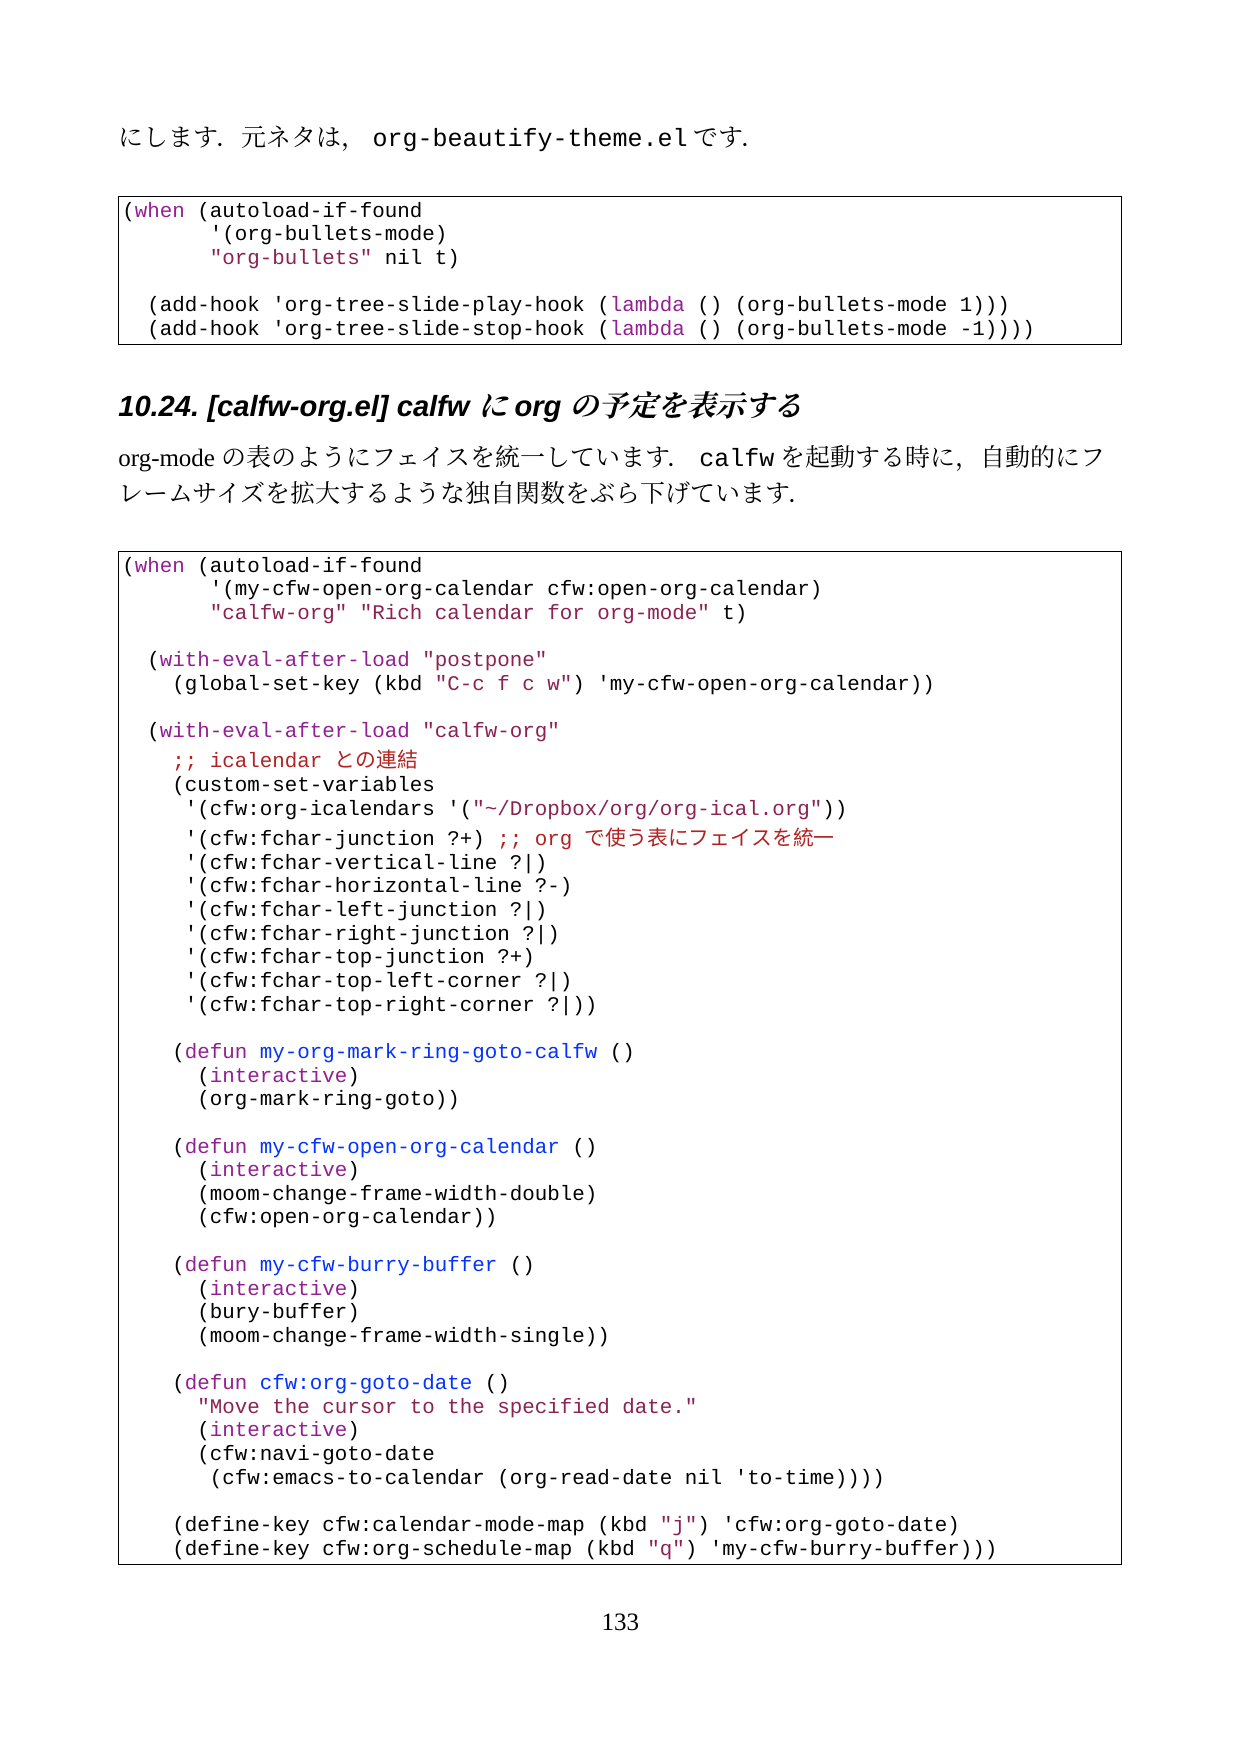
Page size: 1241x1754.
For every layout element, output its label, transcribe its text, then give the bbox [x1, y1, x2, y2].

text (moom-change-frame-width-single)) [119, 1321, 1121, 1344]
text "calfw-org" "Rich calendar for org-mode" t) [119, 598, 1121, 622]
text (moom-change-frame-width-double) [119, 1179, 1121, 1203]
text (interactive) [119, 1415, 1121, 1439]
text (defun my-cfw-burry-buffer () [119, 1250, 1121, 1273]
text '(cfw:fchar-junction ?+) ;; org で使う表にフェイスを統一 [119, 817, 1121, 848]
text (cfw:open-org-calendar)) [119, 1203, 1121, 1226]
text '(cfw:fchar-top-right-corner ?|)) [119, 990, 1121, 1013]
text (bury-buffer) [119, 1297, 1121, 1321]
text (cfw:emacs-to-calendar (org-read-date nil 'to-time)))) [119, 1463, 1121, 1486]
text "org-bullets" nil t) [119, 243, 1121, 267]
text (add-hook 'org-tree-slide-stop-hook (lambda () (org-bullets-mode -1)))) [119, 314, 1121, 344]
text '(cfw:fchar-right-junction ?|) [119, 919, 1121, 942]
text '(cfw:fchar-horizontal-line ?-) [119, 872, 1121, 895]
text (defun cfw:org-goto-date () [119, 1368, 1121, 1392]
text '(cfw:fchar-top-left-corner ?|) [119, 966, 1121, 990]
text (interactive) [119, 1061, 1121, 1084]
text (org-mark-ring-goto)) [119, 1084, 1121, 1108]
text '(cfw:fchar-top-junction ?+) [119, 942, 1121, 966]
text '(org-bullets-mode) [119, 219, 1121, 243]
text (custom-set-variables [119, 770, 1121, 794]
text '(cfw:fchar-vertical-line ?|) [119, 848, 1121, 872]
text にします．元ネタは， org-beautify-theme.el です． [118, 118, 1122, 183]
text '(cfw:fchar-left-junction ?|) [119, 895, 1121, 919]
text (with-eval-after-load "postpone" [119, 645, 1121, 669]
text ;; icalendar との連結 [119, 740, 1121, 770]
text (interactive) [119, 1273, 1121, 1297]
text "Move the cursor to the specified date." [119, 1392, 1121, 1415]
text (interactive) [119, 1155, 1121, 1179]
text (defun my-cfw-open-org-calendar () [119, 1132, 1121, 1155]
text (global-set-key (kbd "C-c f c w") 'my-cfw-open-org-calendar)) [119, 669, 1121, 692]
text '(my-cfw-open-org-calendar cfw:open-org-calendar) [119, 574, 1121, 598]
text (define-key cfw:calendar-mode-map (kbd "j") 'cfw:org-goto-date) [119, 1510, 1121, 1534]
text (when (autoload-if-found [119, 552, 1121, 574]
text (defun my-org-mark-ring-goto-calfw () [119, 1037, 1121, 1061]
subtitle [calfw-org.el] calfw に org の予定を表示する [118, 383, 1122, 425]
text '(cfw:org-icalendars '("~/Dropbox/org/org-ical.org")) [119, 794, 1121, 817]
text (cfw:navi-goto-date [119, 1439, 1121, 1463]
text org-mode の表のようにフェイスを統一しています． calfw を起動する時に，自動的にフレームサイズを拡大するような独自関数をぶら下げています． [118, 437, 1122, 538]
text (add-hook 'org-tree-slide-play-hook (lambda () (org-bullets-mode 1))) [119, 290, 1121, 314]
text (when (autoload-if-found [119, 197, 1121, 219]
text (with-eval-after-load "calfw-org" [119, 716, 1121, 740]
text (define-key cfw:org-schedule-map (kbd "q") 'my-cfw-burry-buffer))) [119, 1534, 1121, 1564]
